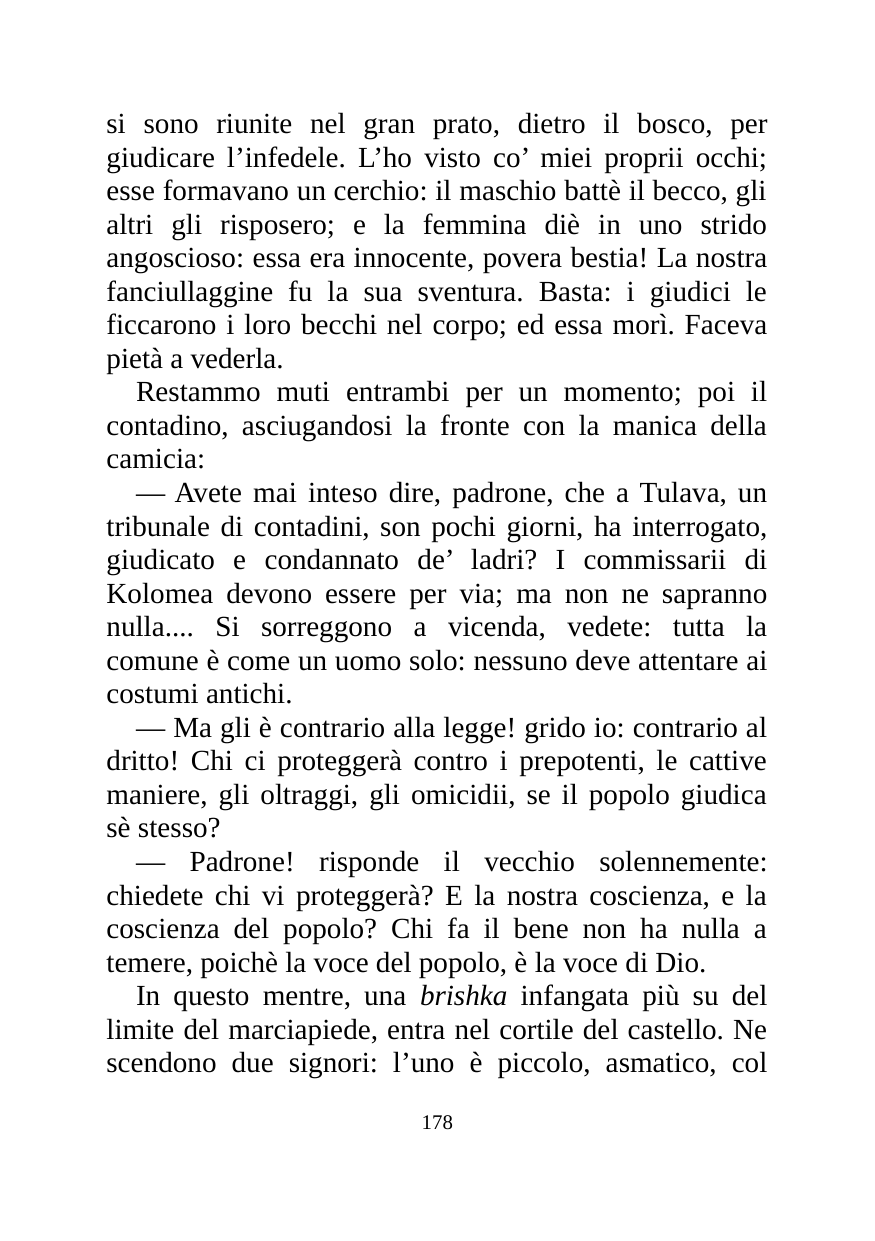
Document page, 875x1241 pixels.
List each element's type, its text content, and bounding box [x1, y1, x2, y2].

text In questo mentre, una brishka infangata più su del limite del marciapiede, entra nel cortile del castello. Ne scendono due signori: l’uno è piccolo, asmatico, col [106, 978, 768, 1079]
text si sono riunite nel gran prato, dietro il bosco, per giudicare l’infedele. L’ho visto co’ miei proprii occhi; esse formavano un cerchio: il maschio battè il becco, gli altri gli risposero; e la femmina diè in uno strido angoscioso: essa era innocente, povera bestia! La nostra fanciullaggine fu la sua sventura. Basta: i giudici le ficcarono i loro becchi nel corpo; ed essa morì. Faceva pietà a vederla. [106, 106, 768, 374]
text — Ma gli è contrario alla legge! grido io: contrario al dritto! Chi ci proteggerà contro i prepotenti, le cattive maniere, gli oltraggi, gli omicidii, se il popolo giudica sè stesso? [106, 710, 768, 844]
text — Avete mai inteso dire, padrone, che a Tulava, un tribunale di contadini, son pochi giorni, ha interrogato, giudicato e condannato de’ ladri? I commissarii di Kolomea devono essere per via; ma non ne sapranno nulla.... Si sorreggono a vicenda, vedete: tutta la comune è come un uomo solo: nessuno deve attentare ai costumi antichi. [106, 475, 768, 710]
text Restammo muti entrambi per un momento; poi il contadino, asciugandosi la fronte con la manica della camicia: [106, 374, 768, 475]
text — Padrone! risponde il vecchio solennemente: chiedete chi vi proteggerà? E la nostra coscienza, e la coscienza del popolo? Chi fa il bene non ha nulla a temere, poichè la voce del popolo, è la voce di Dio. [106, 844, 768, 978]
